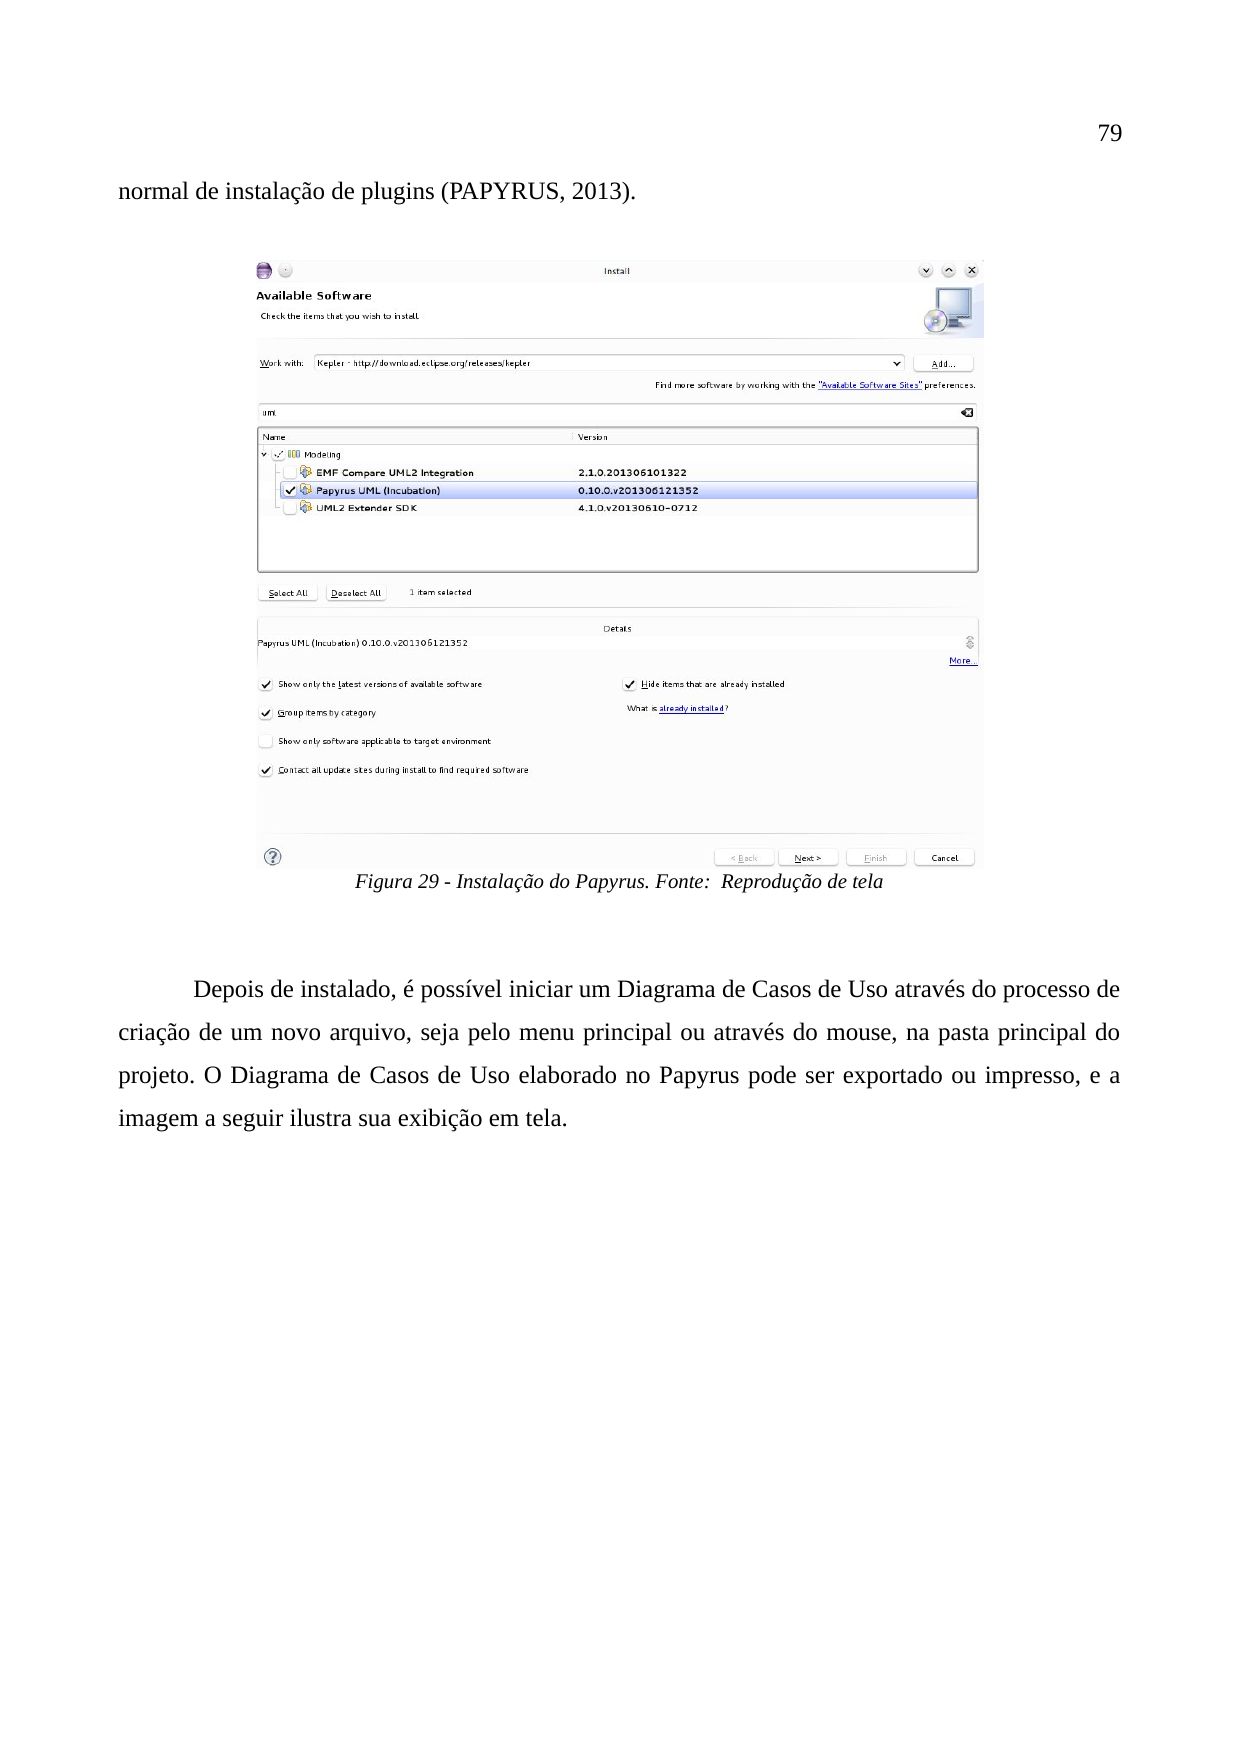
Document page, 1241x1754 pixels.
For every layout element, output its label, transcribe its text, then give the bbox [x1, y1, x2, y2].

text Figura 29 - Instalação do Papyrus. Fonte: Reprodução de tela [256, 869, 984, 893]
text normal de instalação de plugins (PAPYRUS, 2013). [118, 176, 1122, 205]
text Depois de instalado, é possível iniciar um Diagrama de Casos de Uso através do processo de criação de um novo arquivo, seja pelo menu principal ou através do mouse, na pasta principal do projeto. O Diagrama de Casos de Uso elaborado no Papyrus pode ser exportado ou impresso, e a imagem a seguir ilustra sua exibição em tela. [118, 974, 1122, 1132]
picture [256, 260, 984, 869]
